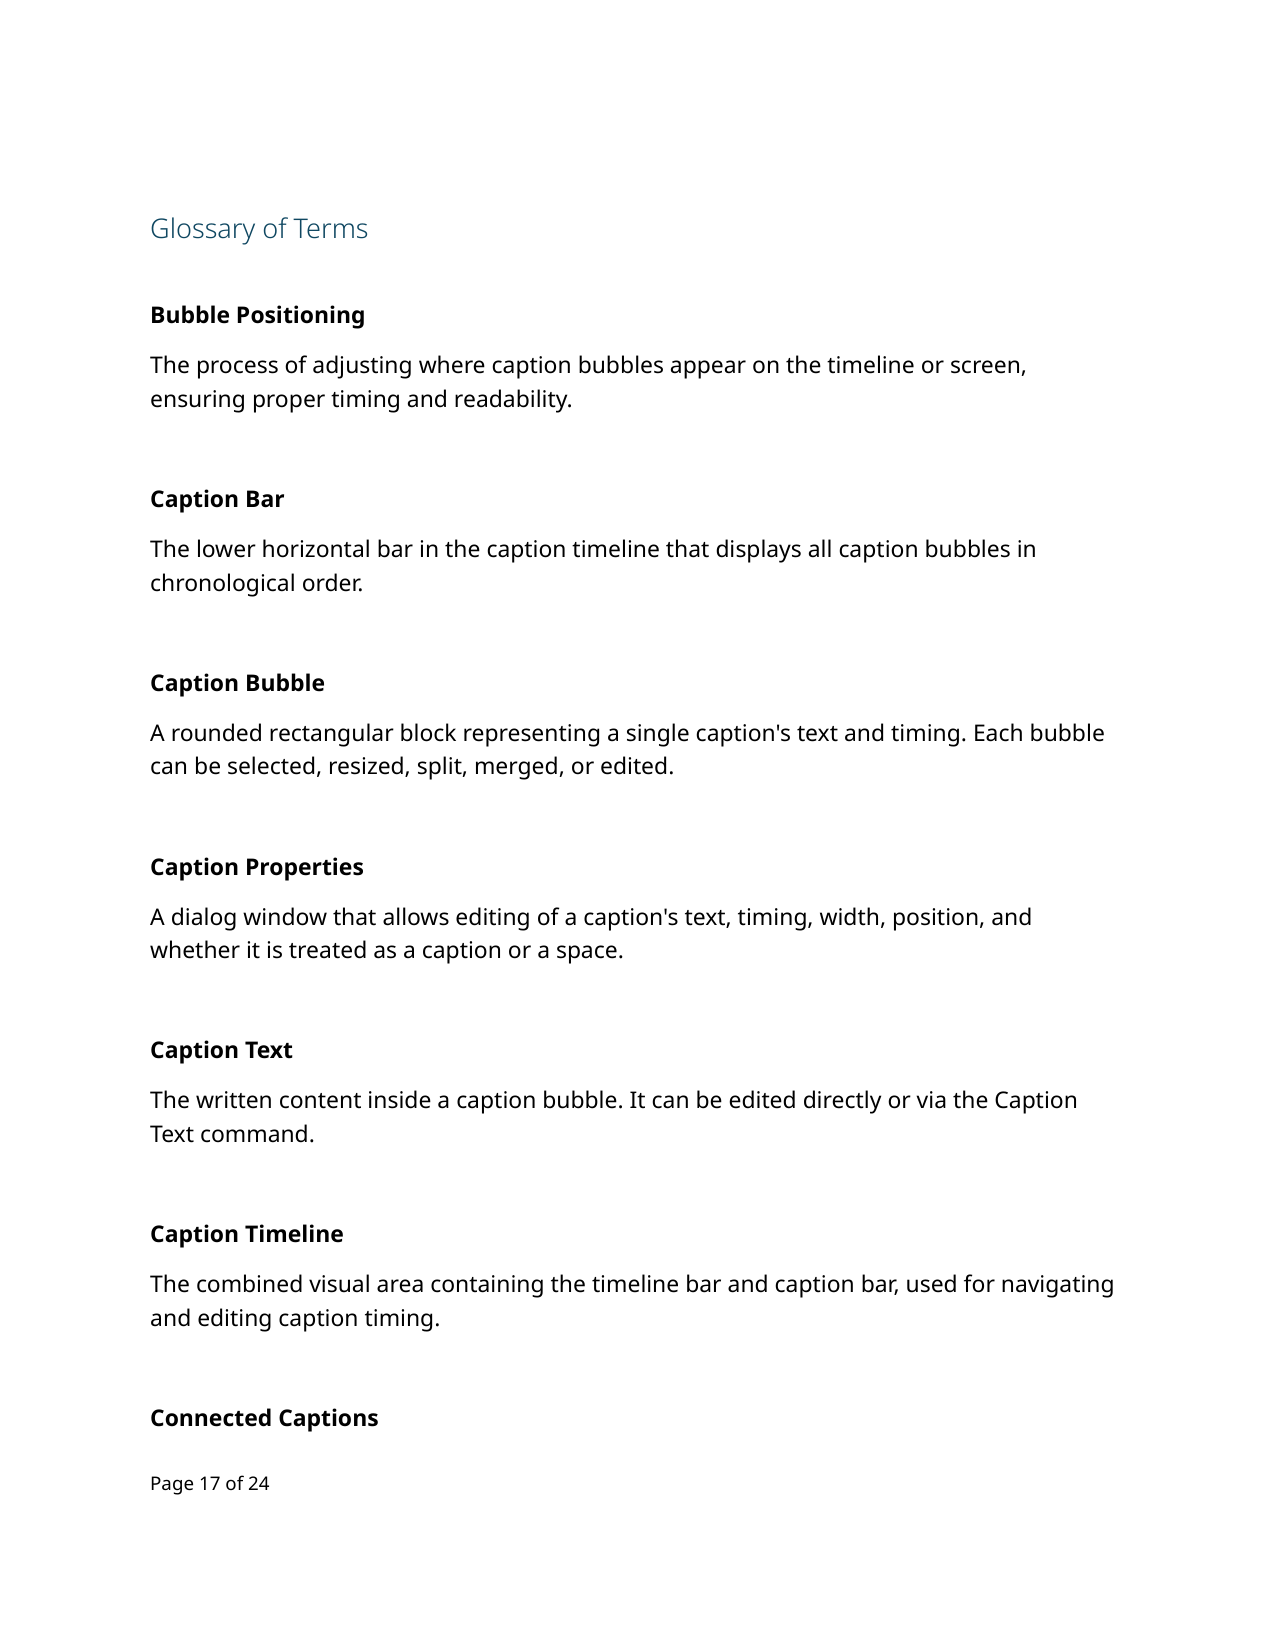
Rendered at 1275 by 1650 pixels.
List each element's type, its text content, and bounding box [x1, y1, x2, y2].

text The process of adjusting where caption bubbles appear on the timeline or screen, ensuring proper timing and readability. [150, 349, 1125, 414]
text Connected Captions [150, 1402, 1125, 1433]
text Bubble Positioning [150, 299, 1125, 330]
text The written content inside a caption bubble. It can be edited directly or via the Caption Text command. [150, 1084, 1125, 1149]
text Caption Bubble [150, 667, 1125, 698]
text The combined visual area containing the timeline bar and caption bar, used for navigating and editing caption timing. [150, 1268, 1125, 1333]
text Caption Properties [150, 850, 1125, 882]
text Caption Bar [150, 483, 1125, 514]
text The lower horizontal bar in the caption timeline that displays all caption bubbles in chronological order. [150, 533, 1125, 598]
text Caption Text [150, 1034, 1125, 1065]
subtitle Glossary of Terms [150, 210, 1125, 247]
text A dialog window that allows editing of a caption's text, timing, width, position, and whether it is treated as a caption or a space. [150, 901, 1125, 965]
text A rounded rectangular block representing a single caption's text and timing. Each bubble can be selected, resized, split, merged, or edited. [150, 717, 1125, 781]
text Caption Timeline [150, 1218, 1125, 1249]
